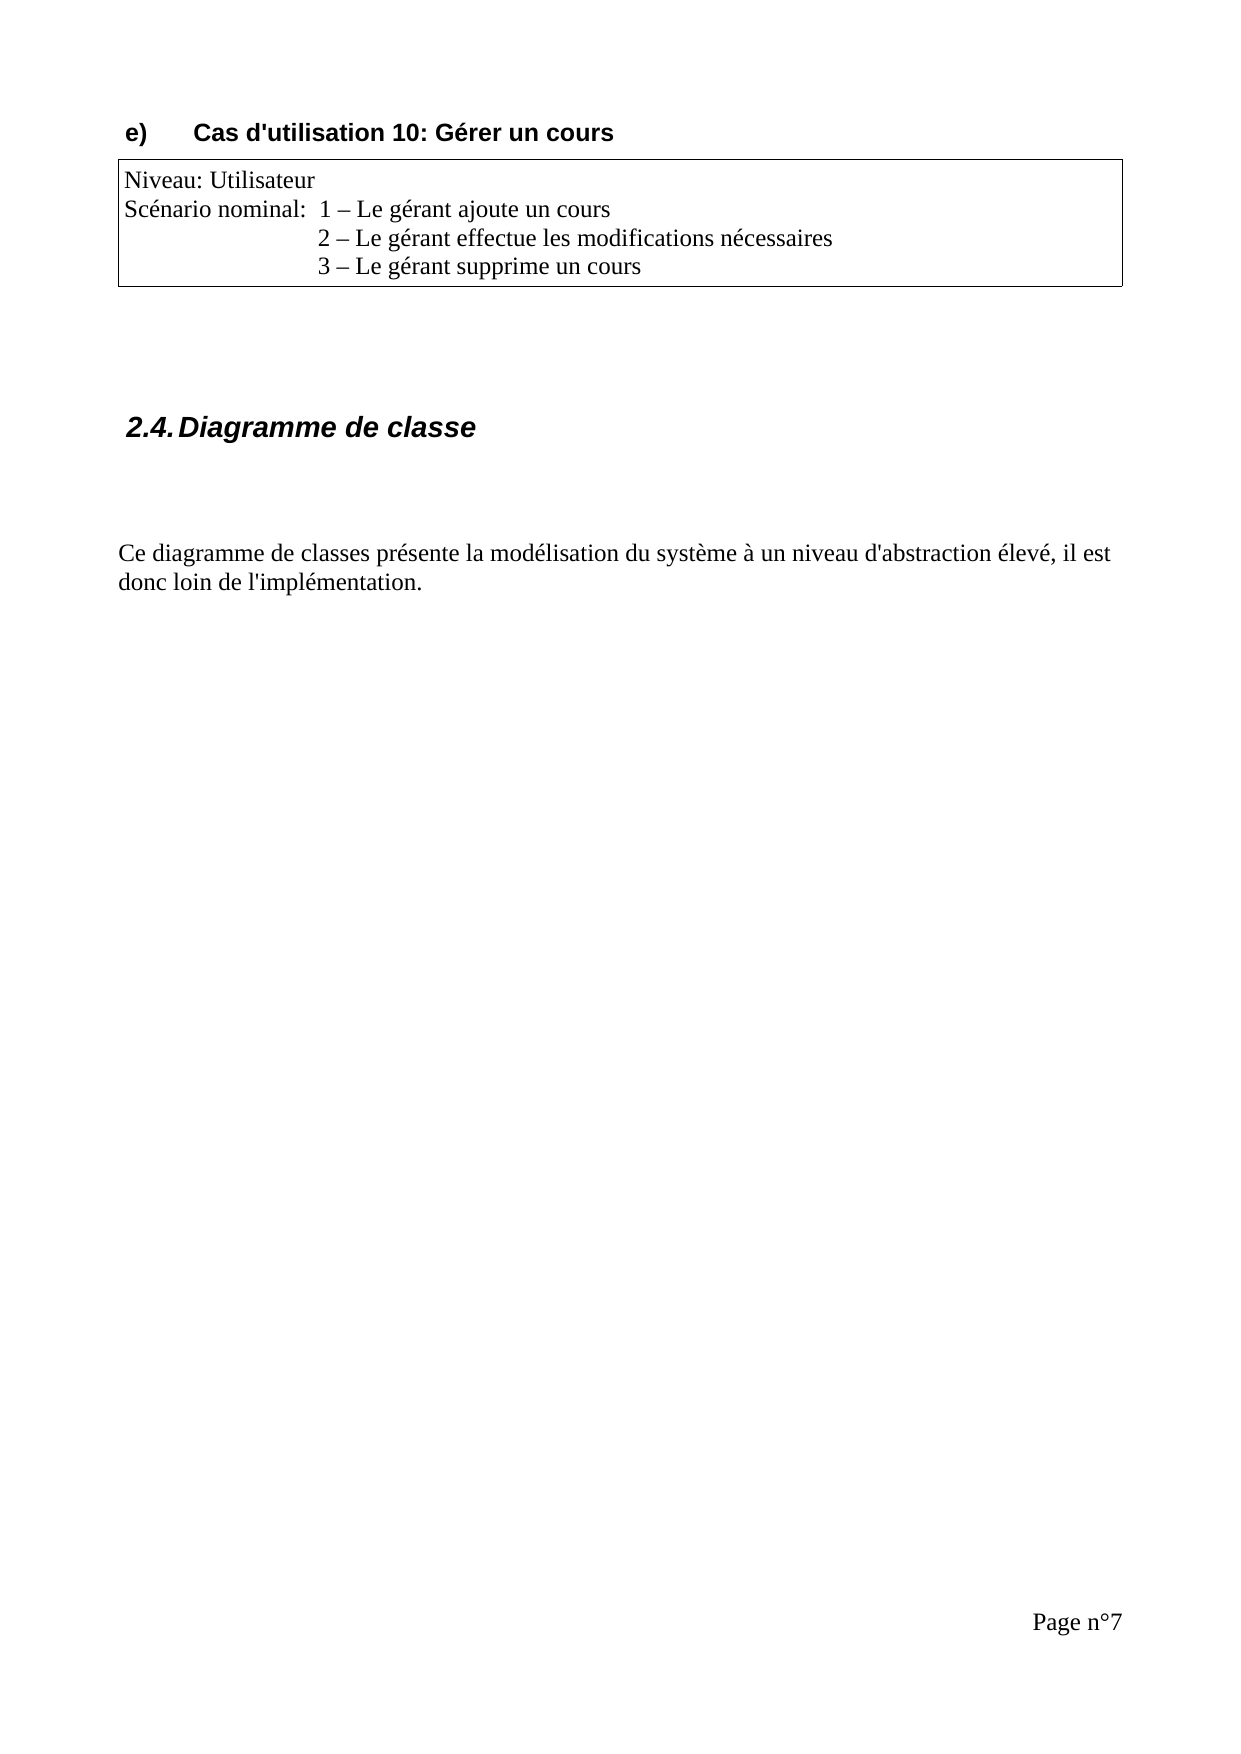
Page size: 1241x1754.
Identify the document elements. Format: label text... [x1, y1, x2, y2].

subtitle Cas d'utilisation 10: Gérer un cours [118, 118, 1122, 147]
subtitle Diagramme de classe [118, 410, 1122, 443]
table_header Niveau: Utilisateur Scénario nominal: 1 – Le gérant ajoute un cours 2 – Le gérant effectue les modifications nécessaires 3 – Le gérant supprime un cours [119, 160, 1122, 286]
text Ce diagramme de classes présente la modélisation du système à un niveau d'abstraction élevé, il est donc loin de l'implémentation. [118, 538, 1122, 596]
